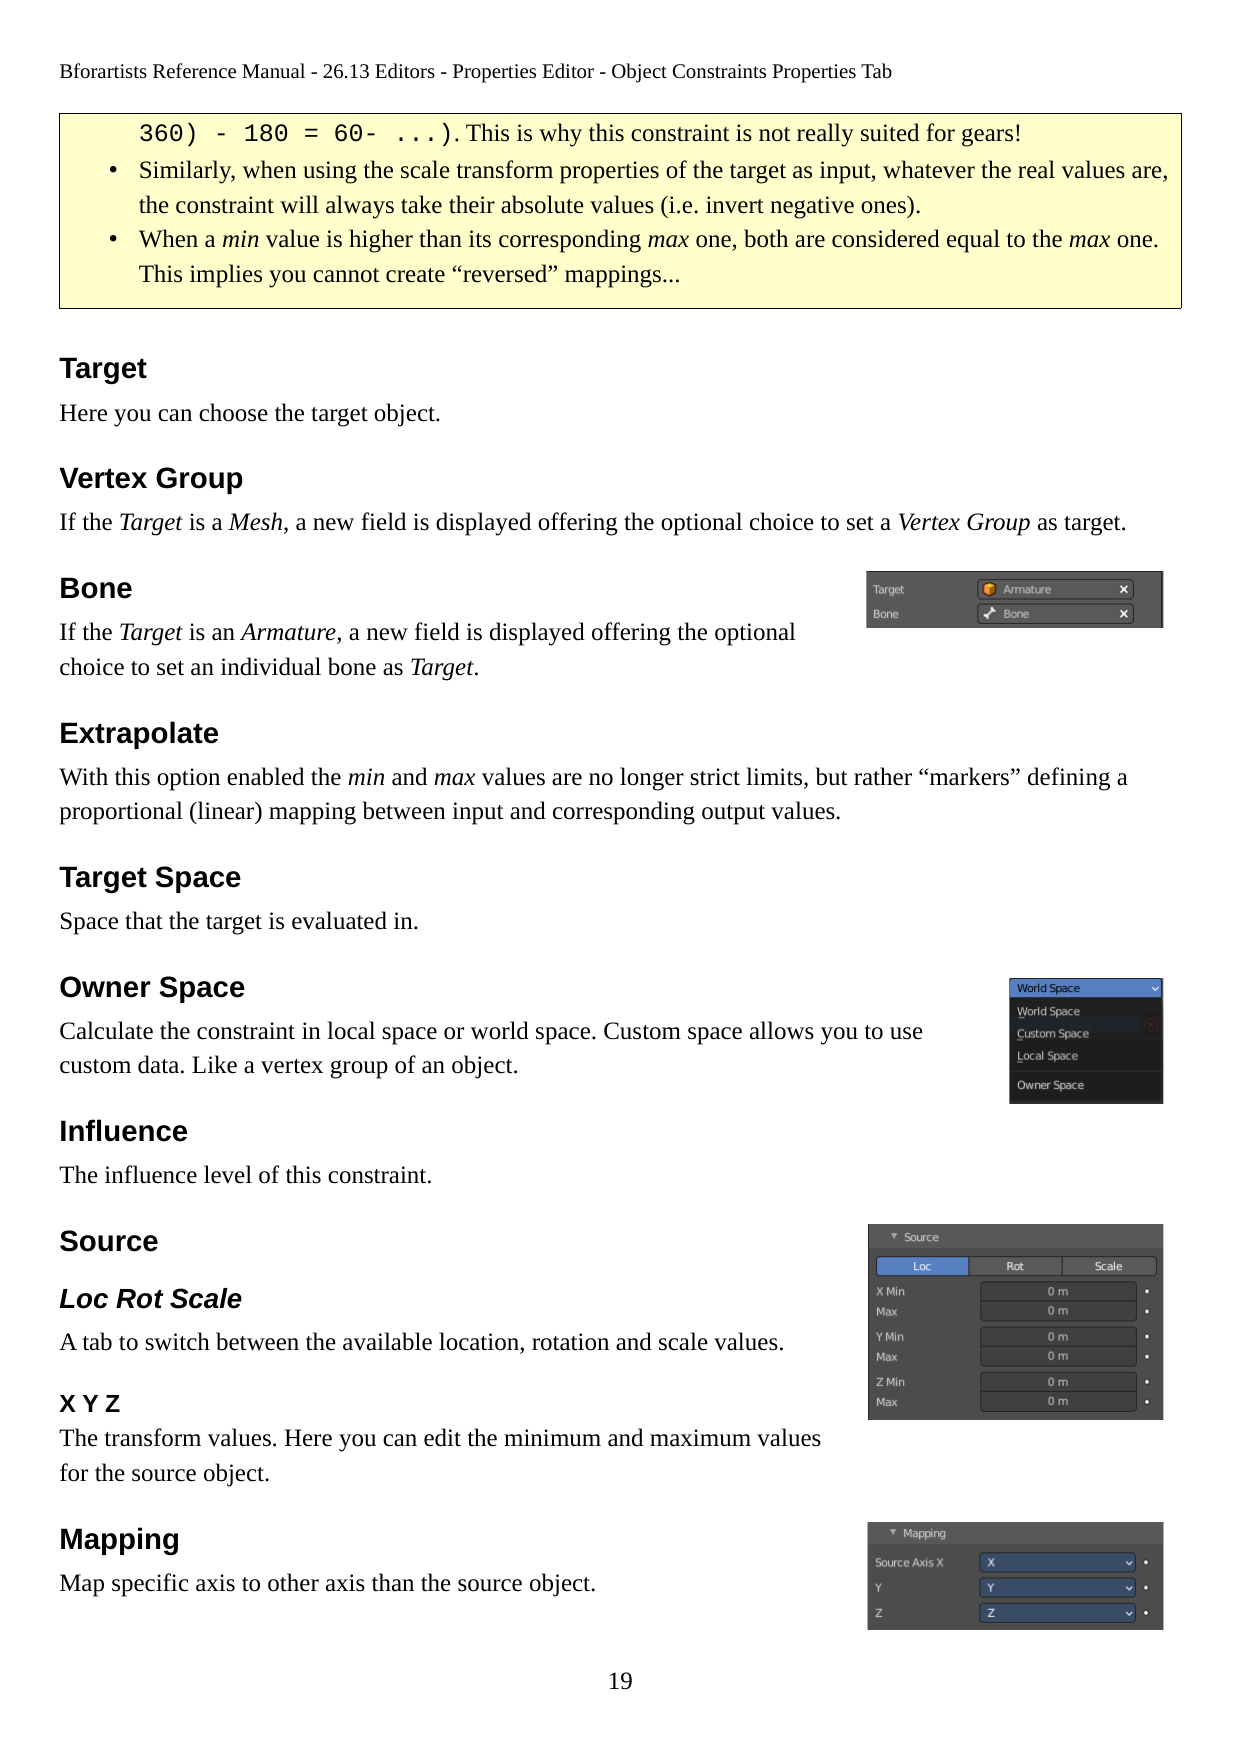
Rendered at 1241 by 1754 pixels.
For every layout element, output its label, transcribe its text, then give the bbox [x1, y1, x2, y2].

subtitle X Y Z [59, 1389, 868, 1417]
subtitle [1164, 1389, 1181, 1417]
subtitle Mapping [59, 1522, 867, 1555]
subtitle Loc Rot Scale [59, 1283, 868, 1315]
subtitle [1164, 1283, 1181, 1315]
table_cell 360) - 180 = 60- ...). This is why this constraint is not really suited for gears! Similarly, when using the scale transform properties of the target as input, whatever the real values are, the constraint will always take their absolute values (i.e. invert negative ones). When a min value is higher than its corresponding max one, both are considered equal to the max one. This implies you cannot create “reversed” mappings... [60, 114, 1181, 308]
picture [1009, 978, 1164, 1104]
subtitle Target [59, 351, 1181, 385]
subtitle [1164, 571, 1181, 605]
subtitle Influence [59, 1114, 1181, 1148]
text Map specific axis to other axis than the source object. [59, 1568, 867, 1597]
subtitle Source [59, 1224, 868, 1258]
subtitle Target Space [59, 860, 1181, 894]
picture [866, 571, 1164, 628]
text If the Target is a Mesh, a new field is displayed offering the optional choice to set a Vertex Group as target. [59, 507, 1181, 536]
text The transform values. Here you can edit the minimum and maximum values for the source object. [59, 1423, 1181, 1487]
picture [867, 1522, 1164, 1630]
text If the Target is an Armature, a new field is displayed offering the optional choice to set an individual bone as Target. [59, 617, 1181, 681]
subtitle Extrapolate [59, 716, 1181, 749]
text Here you can choose the target object. [59, 398, 1181, 426]
text Calculate the constraint in local space or world space. Custom space allows you to use custom data. Like a vertex group of an object. [59, 1016, 1009, 1079]
text Space that the target is evaluated in. [59, 906, 1181, 935]
text With this option enabled the min and max values are no longer strict limits, but rather “markers” defining a proportional (linear) mapping between input and corresponding output values. [59, 762, 1181, 825]
subtitle [1164, 1522, 1181, 1555]
subtitle Owner Space [59, 970, 1181, 1003]
text A tab to switch between the available location, rotation and scale values. [59, 1327, 868, 1356]
subtitle Bone [59, 571, 866, 605]
picture [868, 1224, 1164, 1420]
subtitle Vertex Group [59, 461, 1181, 495]
subtitle [1164, 1224, 1181, 1258]
text The influence level of this constraint. [59, 1160, 1181, 1189]
